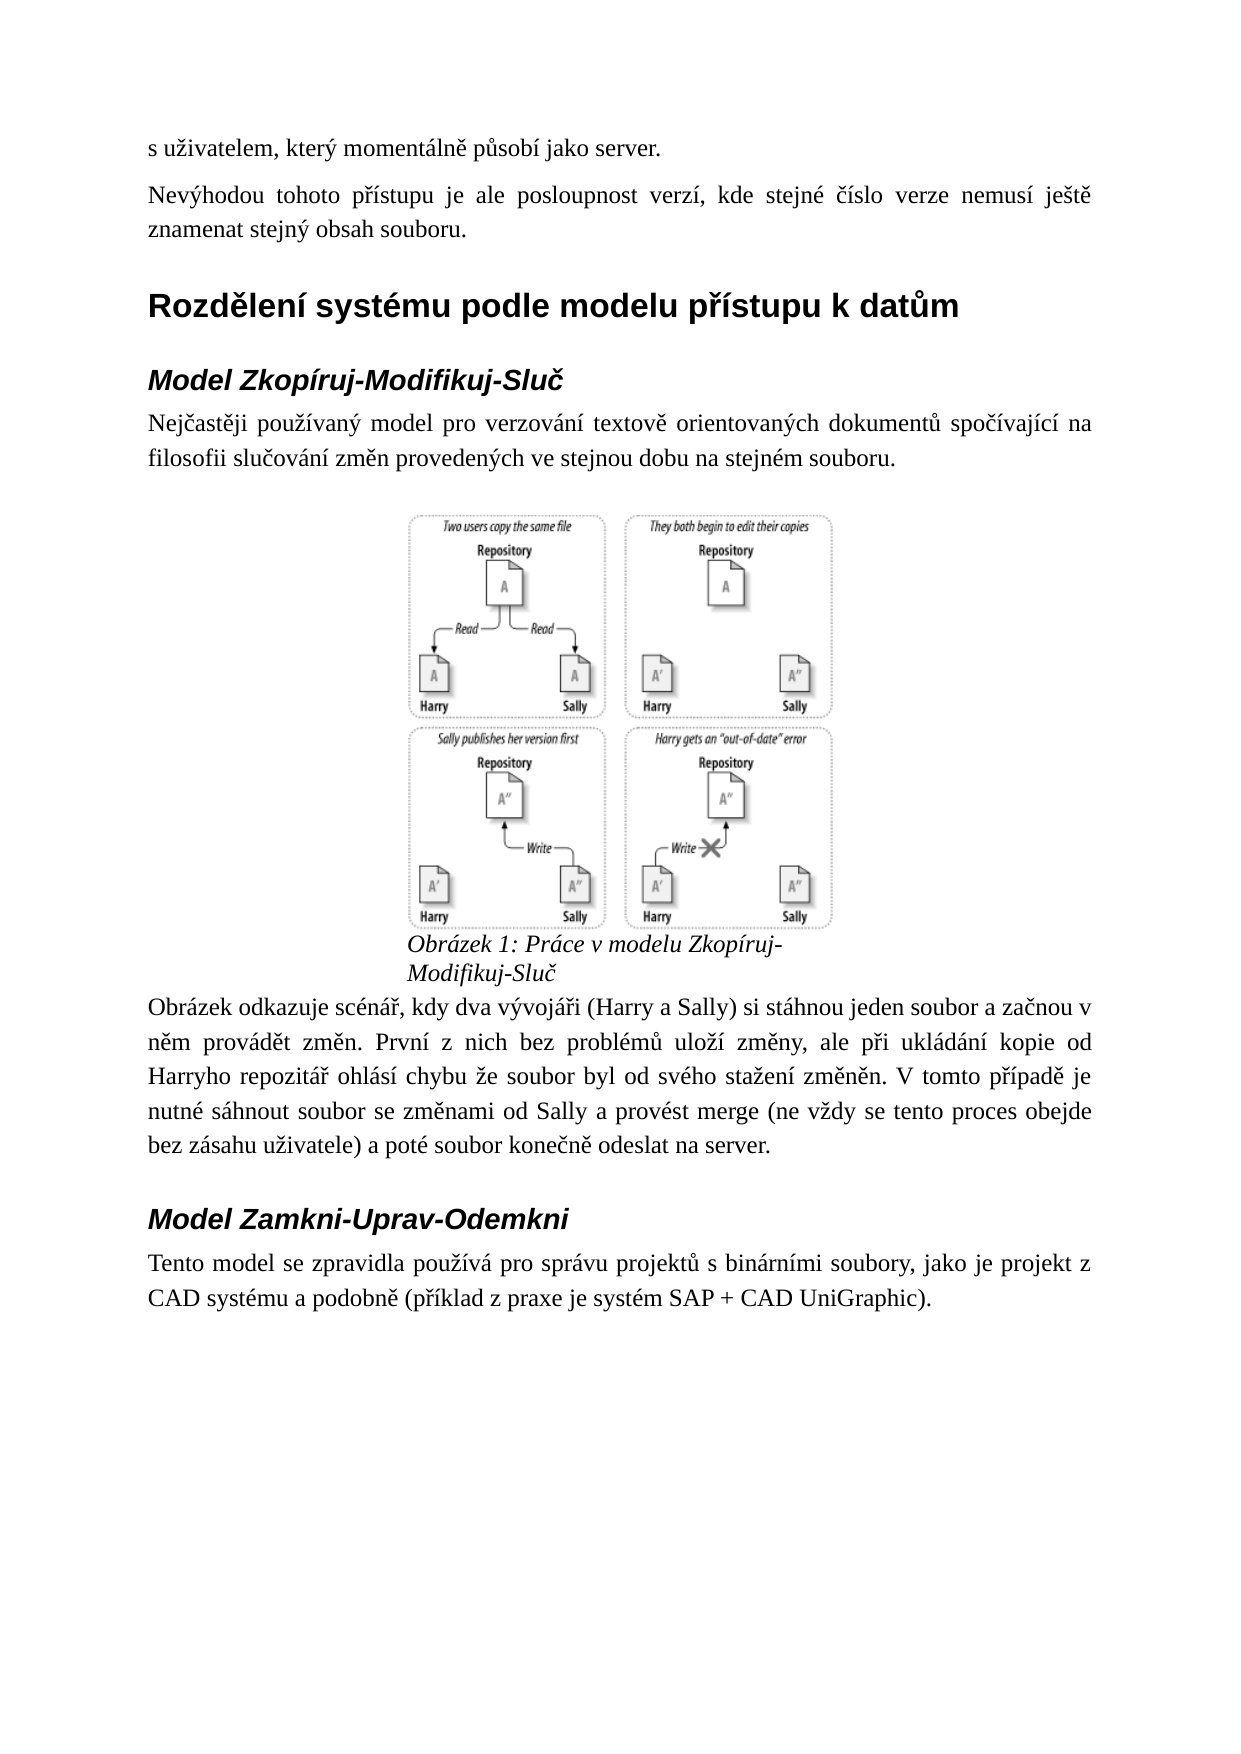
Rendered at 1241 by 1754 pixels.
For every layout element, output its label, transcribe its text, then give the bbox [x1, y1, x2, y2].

text s uživatelem, který momentálně působí jako server. [148, 133, 1093, 162]
text Tento model se zpravidla používá pro správu projektů s binárními soubory, jako je projekt z CAD systému a podobně (příklad z praxe je systém SAP + CAD UniGraphic). [148, 1248, 1093, 1312]
subtitle Rozdělení systému podle modelu přístupu k datům [148, 286, 1093, 325]
text Obrázek odkazuje scénář, kdy dva vývojáři (Harry a Sally) si stáhnou jeden soubor a začnou v něm provádět změn. První z nich bez problémů uloží změny, ale při ukládání kopie od Harryho repozitář ohlásí chybu že soubor byl od svého stažení změněn. V tomto případě je nutné sáhnout soubor se změnami od Sally a provést merge (ne vždy se tento proces obejde bez zásahu uživatele) a poté soubor konečně odeslat na server. [148, 490, 1093, 1159]
subtitle Model Zkopíruj-Modifikuj-Sluč [148, 362, 1093, 396]
picture [407, 515, 834, 930]
text Obrázek 1: Práce v modelu Zkopíruj-Modifikuj-Sluč [407, 930, 833, 987]
text Nejčastěji používaný model pro verzování textově orientovaných dokumentů spočívající na filosofii slučování změn provedených ve stejnou dobu na stejném souboru. [148, 408, 1093, 472]
subtitle Model Zamkni-Uprav-Odemkni [148, 1202, 1093, 1236]
text Nevýhodou tohoto přístupu je ale posloupnost verzí, kde stejné číslo verze nemusí ještě znamenat stejný obsah souboru. [148, 180, 1093, 243]
